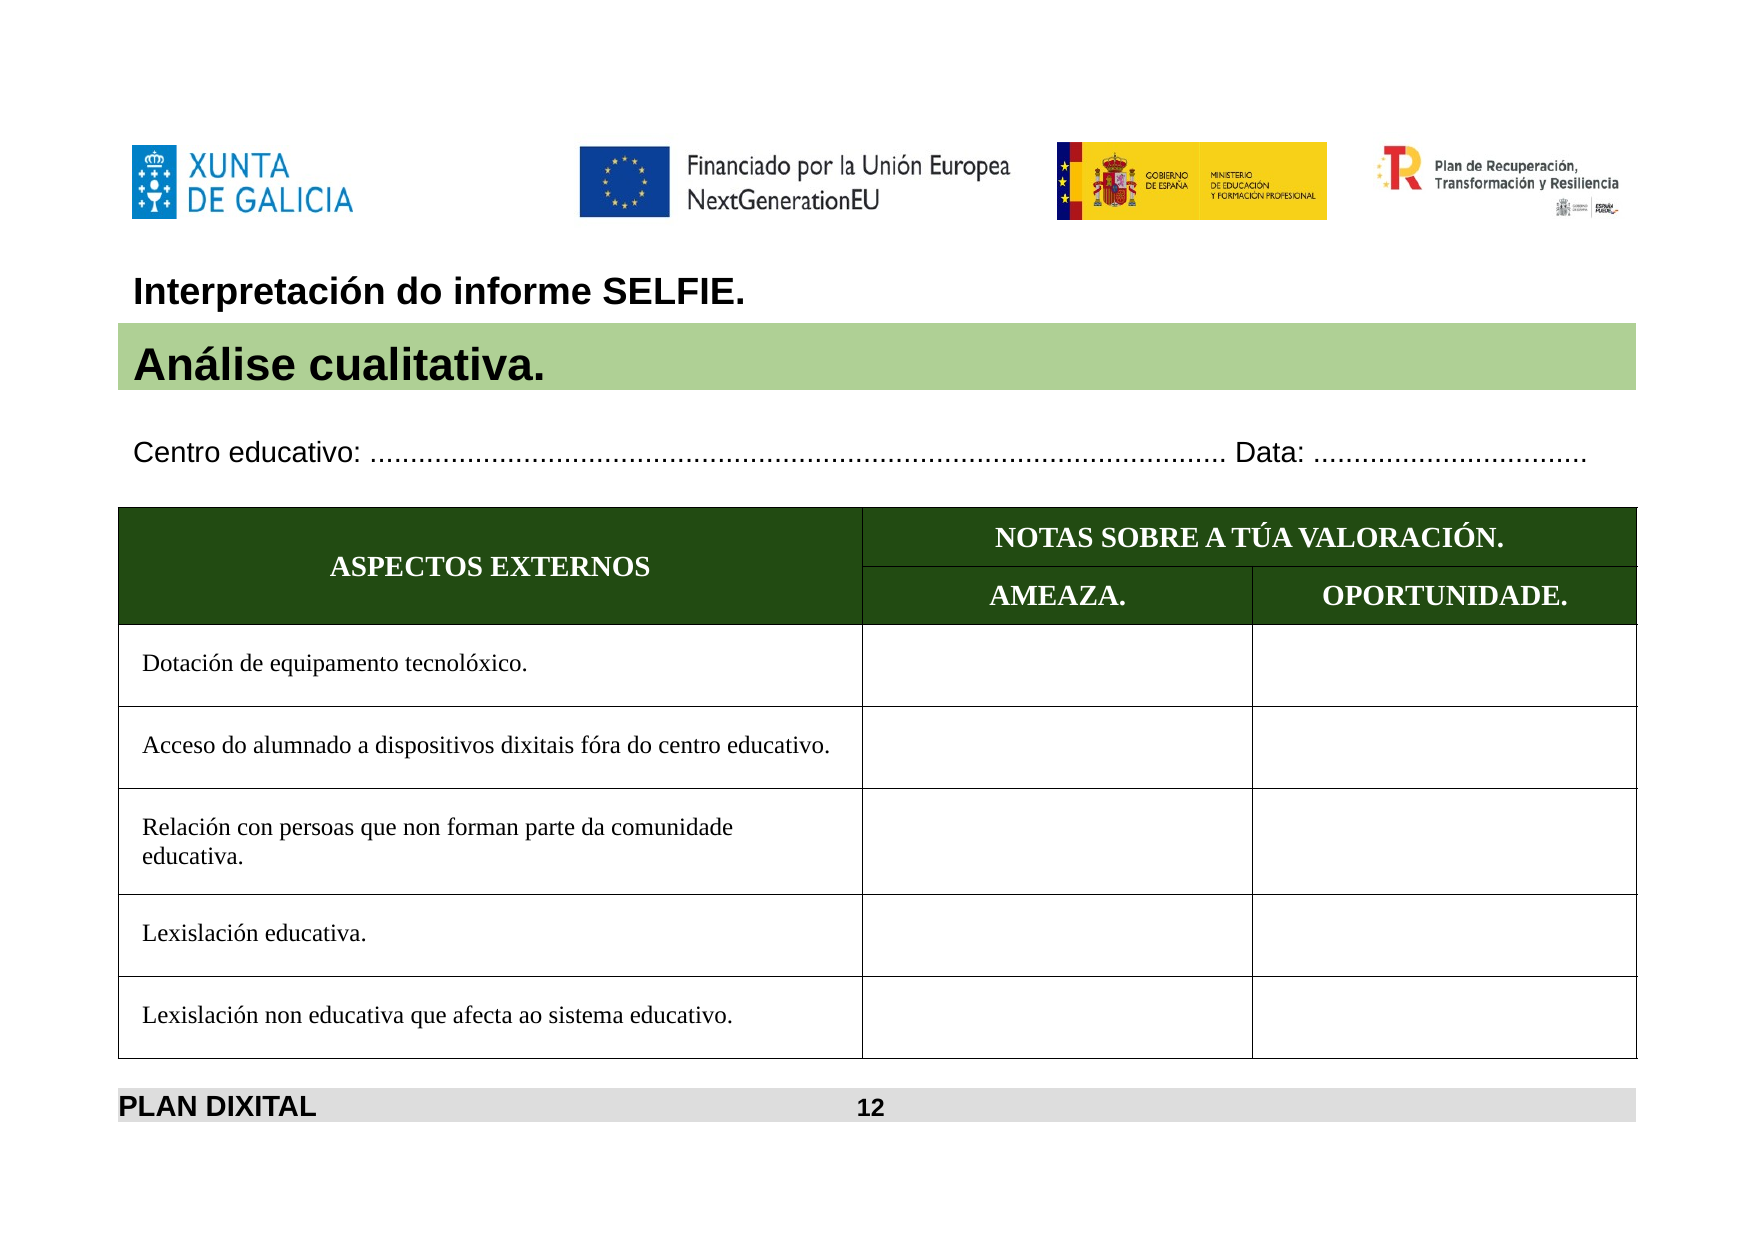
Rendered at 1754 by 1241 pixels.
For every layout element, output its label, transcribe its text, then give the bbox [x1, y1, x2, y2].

table_cell Lexislación educativa. [119, 895, 862, 976]
table_cell [1253, 625, 1636, 706]
table_cell [1253, 895, 1636, 976]
table_cell Dotación de equipamento tecnolóxico. [119, 625, 862, 706]
table_cell AMEAZA. [863, 567, 1252, 624]
picture [132, 145, 169, 177]
table_cell [863, 707, 1252, 788]
table_cell [1253, 707, 1636, 788]
table_cell Acceso do alumnado a dispositivos dixitais fóra do centro educativo. [119, 707, 862, 788]
picture [162, 170, 174, 181]
table_cell Relación con persoas que non forman parte da comunidade educativa. [119, 789, 862, 894]
picture [145, 180, 170, 219]
picture [561, 133, 1024, 235]
table_header NOTAS SOBRE A TÚA VALORACIÓN. [863, 508, 1636, 566]
table_cell Lexislación non educativa que afecta ao sistema educativo. [119, 977, 862, 1058]
picture [1057, 142, 1327, 220]
table_cell [863, 895, 1252, 976]
picture [169, 145, 353, 219]
table_cell [1253, 789, 1636, 894]
picture [137, 196, 148, 207]
table_header ASPECTOS EXTERNOS [119, 508, 862, 624]
table_cell [863, 789, 1252, 894]
table_cell OPORTUNIDADE. [1253, 567, 1636, 624]
picture [135, 170, 146, 192]
table_cell [863, 977, 1252, 1058]
table_cell [1253, 977, 1636, 1058]
table_cell [863, 625, 1252, 706]
picture [1373, 132, 1635, 228]
